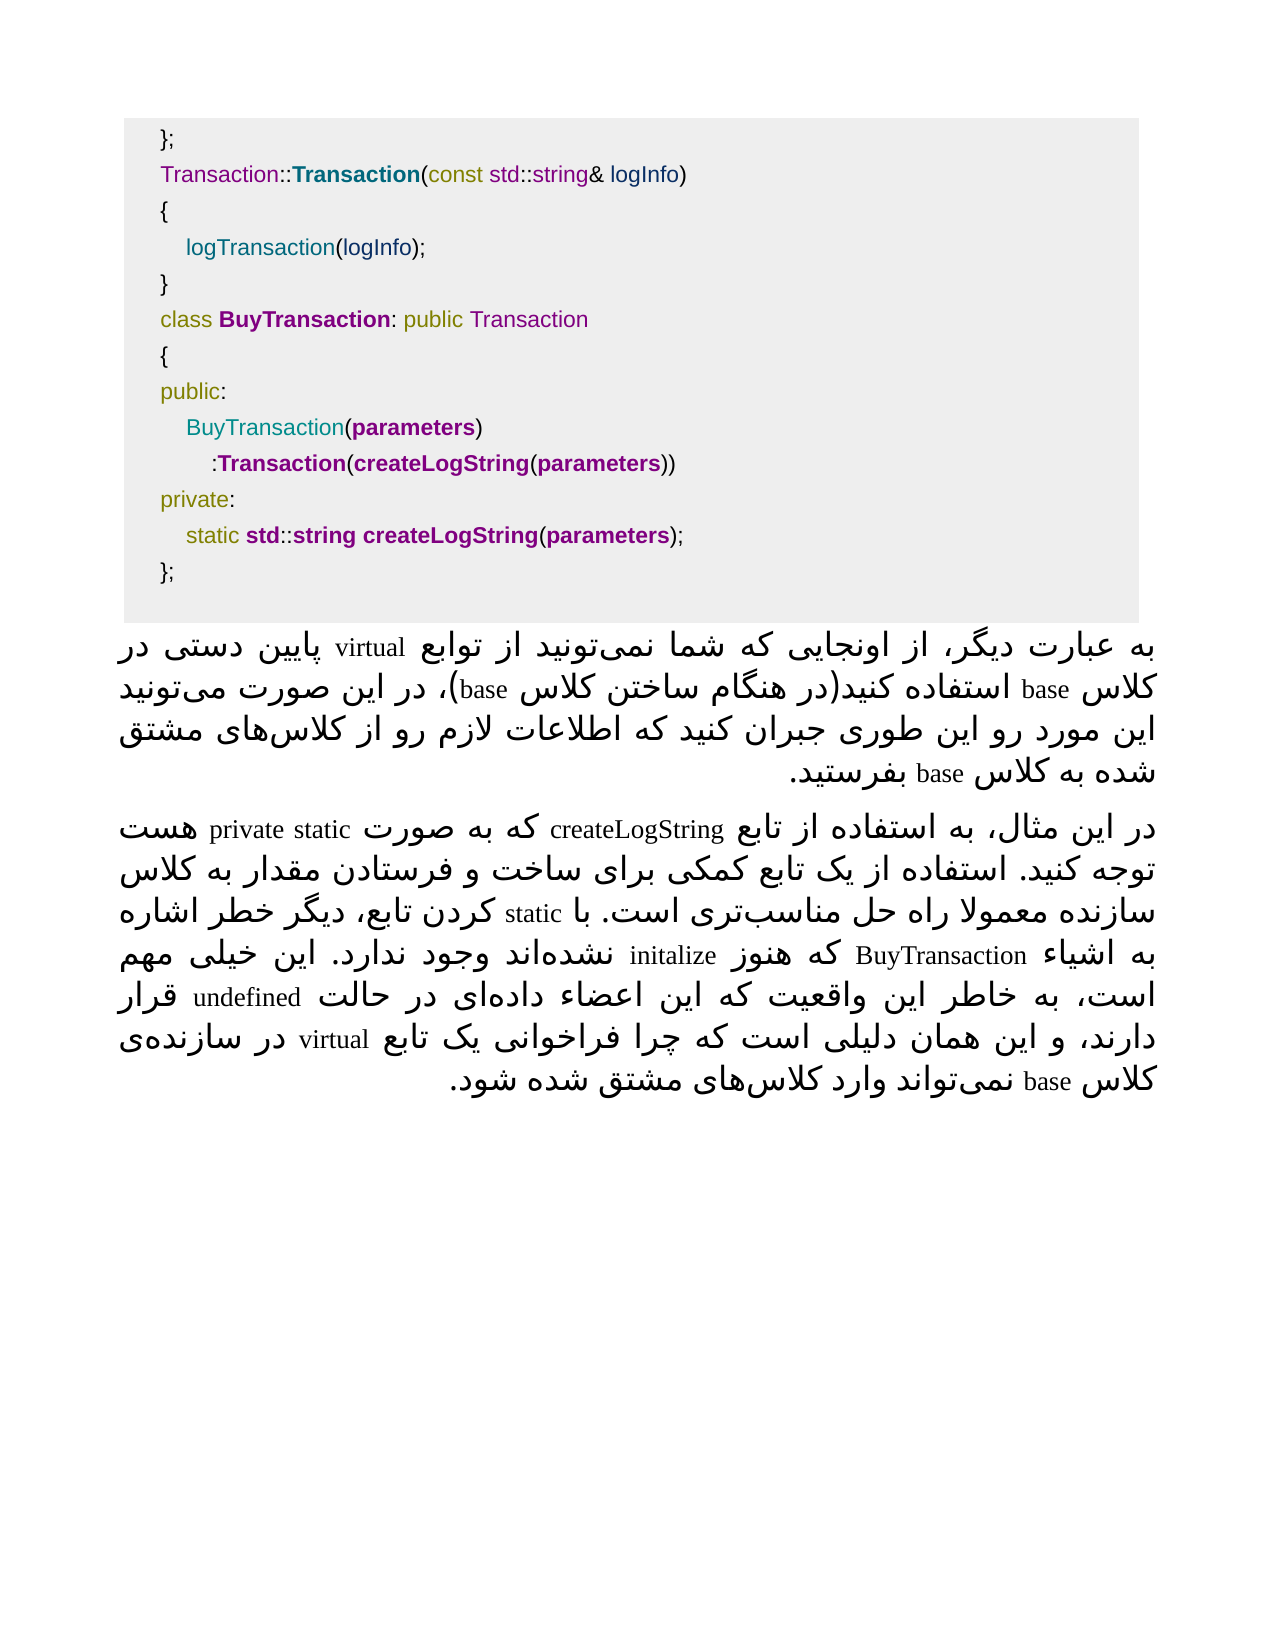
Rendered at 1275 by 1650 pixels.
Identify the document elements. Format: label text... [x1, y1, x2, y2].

text static std::string createLogString(parameters); [124, 514, 1139, 551]
text }; [124, 551, 1139, 587]
text public: [124, 370, 1139, 406]
text logTransaction(logInfo); [124, 226, 1139, 262]
text Transaction::Transaction(const std::string& logInfo) [124, 154, 1139, 190]
text class BuyTransaction: public Transaction [124, 298, 1139, 334]
text { [124, 190, 1139, 226]
text به عبارت دیگر، از اونجایی که شما نمی‌تونید از توابع virtual پایین دستی در کلاس base استفاده کنید(در هنگام ساختن کلاس base)، در این صورت می‌تونید این مورد رو این طوری جبران کنید که اطلاعات لازم رو از کلاس‌های مشتق شده به کلاس‌ base بفرستید. [118, 623, 1157, 791]
text در این مثال، به استفاده از تابع createLogString که به صورت private static هست توجه کنید. استفاده از یک تابع کمکی برای ساخت و فرستادن مقدار به کلاس سازنده معمولا راه حل مناسب‌تری است. با static کردن تابع، دیگر خطر اشاره به اشیاء BuyTransaction که هنوز initalize نشده‌اند وجود ندارد. این خیلی مهم است، به خاطر این واقعیت که این اعضاء داده‌ای در حالت undefined قرار دارند، و این همان دلیلی است که چرا فراخوانی یک تابع virtual در سازنده‌ی کلاس base نمی‌تواند وارد کلاس‌های مشتق شده شود. [118, 805, 1157, 1099]
text }; [124, 118, 1139, 154]
text } [124, 262, 1139, 298]
text private: [124, 478, 1139, 514]
text { [124, 334, 1139, 370]
text :Transaction(createLogString(parameters)) [124, 442, 1139, 478]
text BuyTransaction(parameters) [124, 406, 1139, 442]
